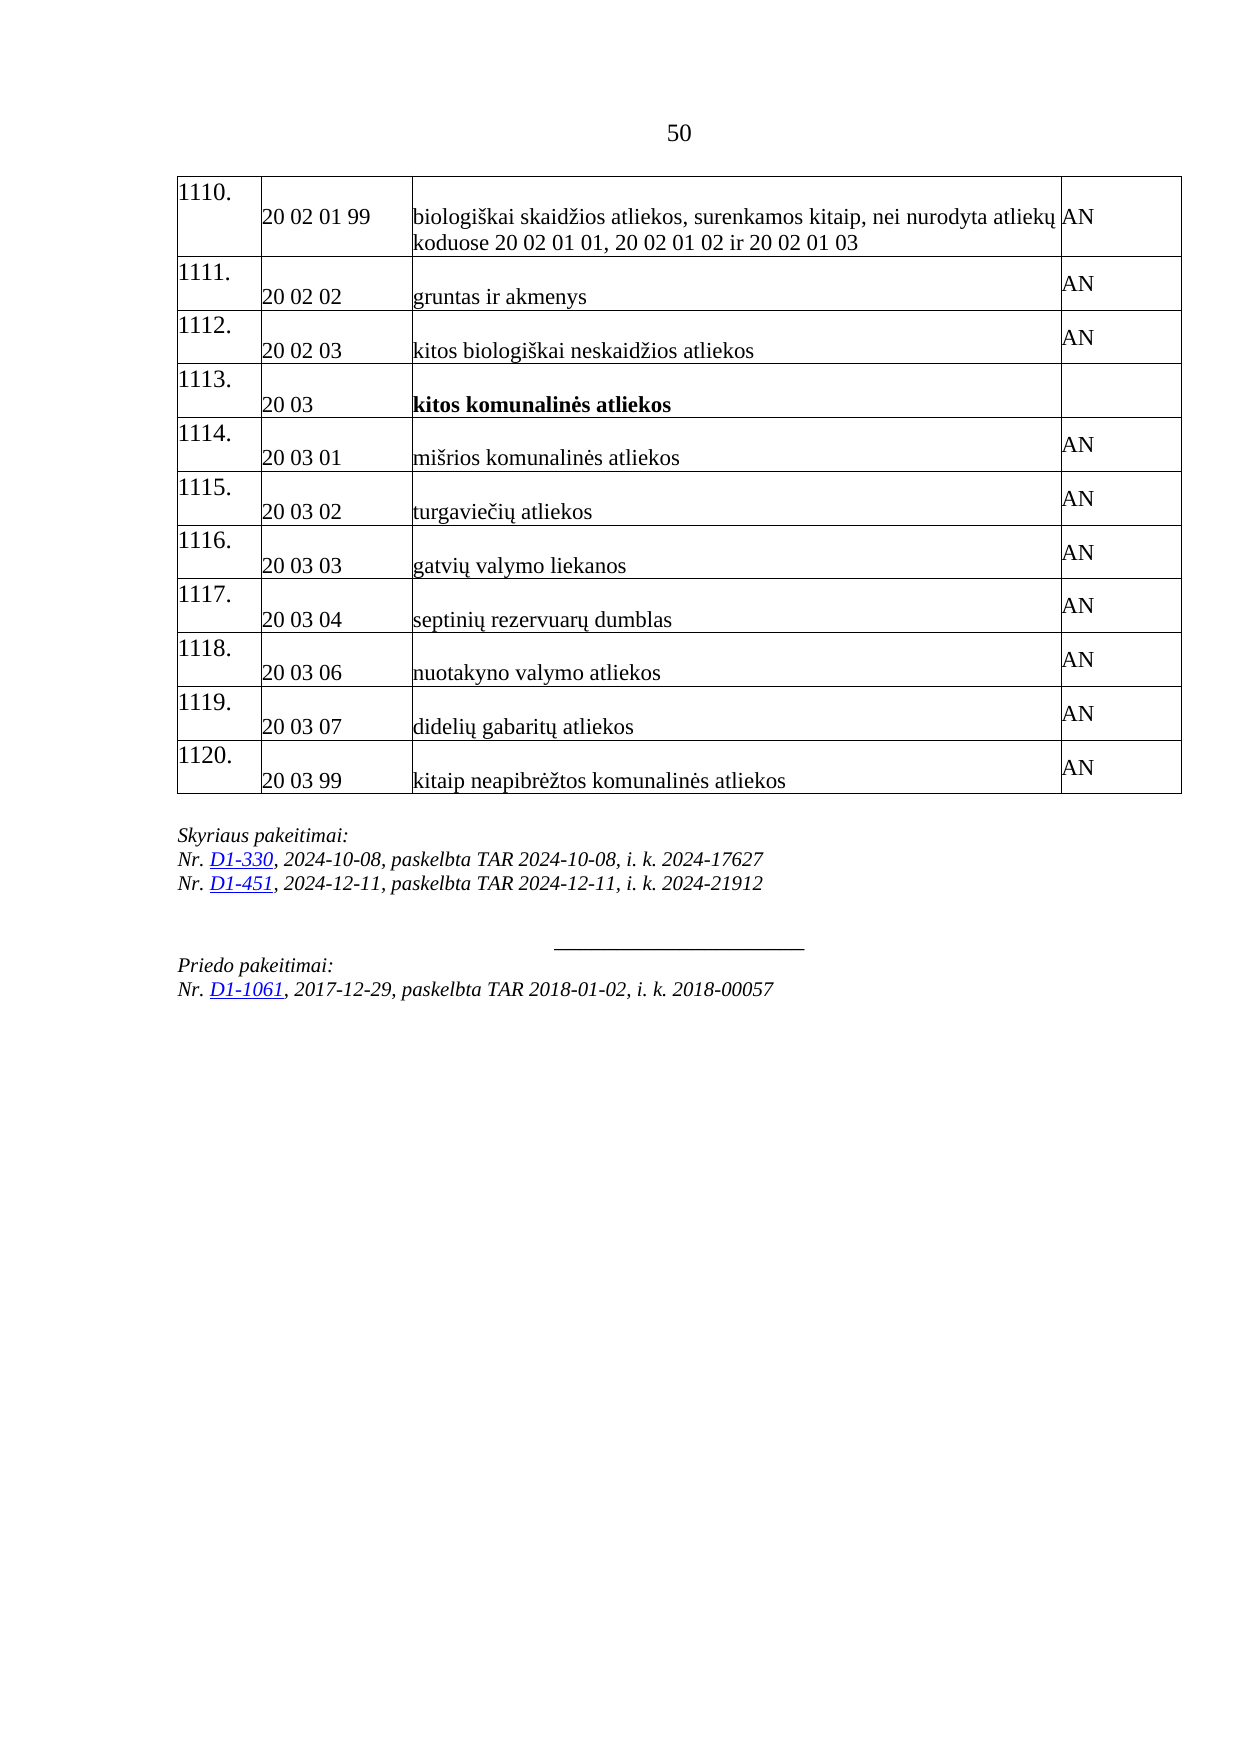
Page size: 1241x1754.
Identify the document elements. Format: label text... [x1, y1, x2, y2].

table_cell 1110. [178, 177, 261, 256]
table_cell kitos komunalinės atliekos [413, 364, 1061, 417]
table_cell AN [1062, 741, 1181, 793]
text Nr. D1-451, 2024-12-11, paskelbta TAR 2024-12-11, i. k. 2024-21912 [177, 871, 1181, 895]
table_cell 1119. [178, 687, 261, 739]
table_cell 1114. [178, 418, 261, 471]
table_cell 1111. [178, 257, 261, 309]
table_cell 20 02 03 [262, 311, 412, 363]
table_cell AN [1062, 687, 1181, 739]
table_cell 1120. [178, 741, 261, 793]
table_cell AN [1062, 526, 1181, 578]
table_cell 20 02 01 99 [262, 177, 412, 256]
table_cell AN [1062, 311, 1181, 363]
table_cell didelių gabaritų atliekos [413, 687, 1061, 739]
table_cell 20 03 07 [262, 687, 412, 739]
table_cell 1117. [178, 579, 261, 632]
table_cell 20 03 99 [262, 741, 412, 793]
table_cell 1115. [178, 472, 261, 524]
table_cell 1113. [178, 364, 261, 417]
table_cell AN [1062, 177, 1181, 256]
table_cell 1118. [178, 633, 261, 686]
table_cell 1116. [178, 526, 261, 578]
table_cell AN [1062, 472, 1181, 524]
text ____________________ [177, 924, 1181, 953]
table_cell 1112. [178, 311, 261, 363]
table_cell AN [1062, 257, 1181, 309]
table_cell 20 03 04 [262, 579, 412, 632]
table_cell biologiškai skaidžios atliekos, surenkamos kitaip, nei nurodyta atliekų koduose 20 02 01 01, 20 02 01 02 ir 20 02 01 03 [413, 177, 1061, 256]
text Nr. D1-1061, 2017-12-29, paskelbta TAR 2018-01-02, i. k. 2018-00057 [177, 977, 1181, 1001]
table_cell kitaip neapibrėžtos komunalinės atliekos [413, 741, 1061, 793]
table_cell nuotakyno valymo atliekos [413, 633, 1061, 686]
table_cell 20 03 06 [262, 633, 412, 686]
table_cell turgaviečių atliekos [413, 472, 1061, 524]
table_cell 20 03 02 [262, 472, 412, 524]
table_cell septinių rezervuarų dumblas [413, 579, 1061, 632]
table_cell 20 02 02 [262, 257, 412, 309]
table_cell AN [1062, 418, 1181, 471]
table_cell mišrios komunalinės atliekos [413, 418, 1061, 471]
table_cell 20 03 [262, 364, 412, 417]
table_cell [1062, 364, 1181, 417]
table_cell kitos biologiškai neskaidžios atliekos [413, 311, 1061, 363]
table_cell AN [1062, 579, 1181, 632]
table_cell 20 03 01 [262, 418, 412, 471]
table_cell gatvių valymo liekanos [413, 526, 1061, 578]
table_cell gruntas ir akmenys [413, 257, 1061, 309]
text Skyriaus pakeitimai: [177, 823, 1181, 847]
table_cell AN [1062, 633, 1181, 686]
text Nr. D1-330, 2024-10-08, paskelbta TAR 2024-10-08, i. k. 2024-17627 [177, 847, 1181, 871]
text Priedo pakeitimai: [177, 953, 1181, 977]
table_cell 20 03 03 [262, 526, 412, 578]
